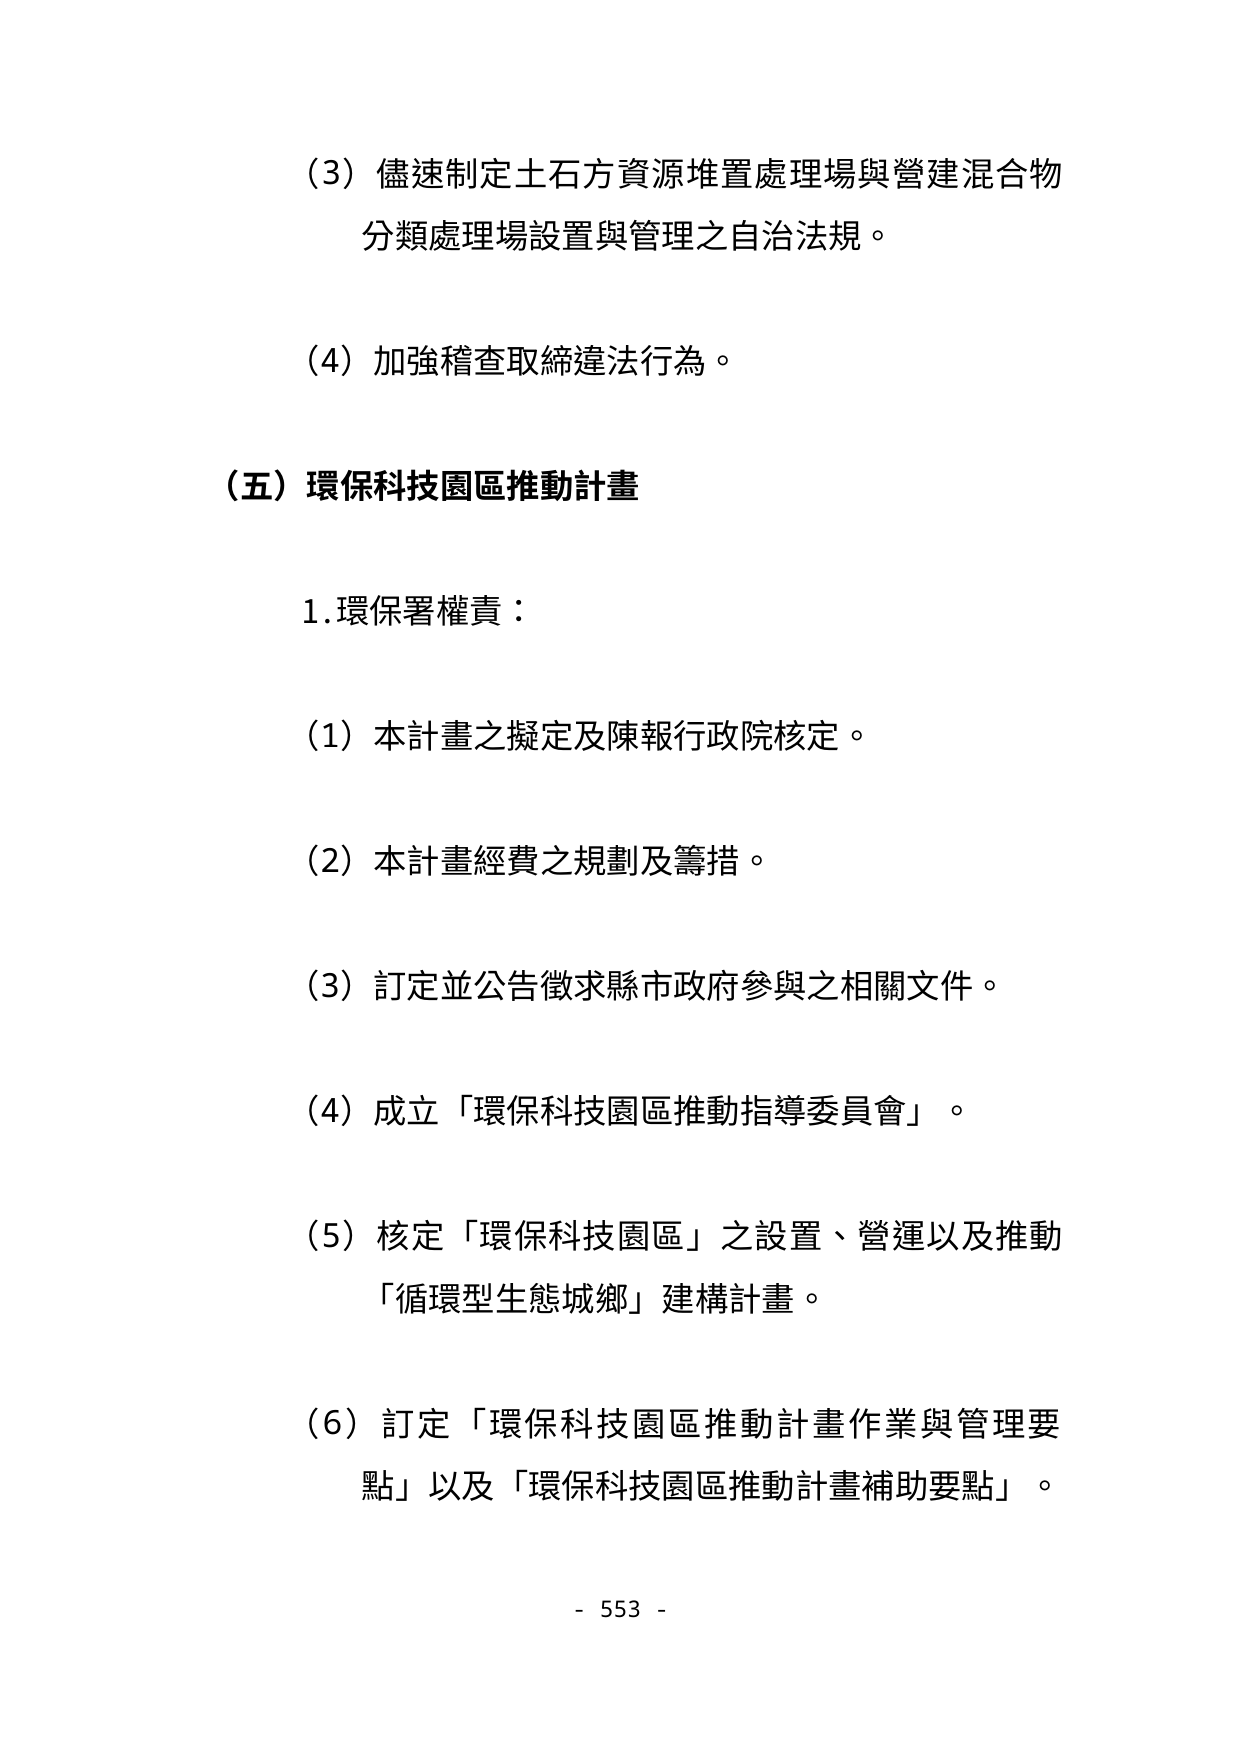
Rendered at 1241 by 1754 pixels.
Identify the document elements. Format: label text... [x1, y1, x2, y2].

text （五）環保科技園區推動計畫 [206, 442, 1063, 505]
text （3）訂定並公告徵求縣市政府參與之相關文件。 [287, 942, 1063, 1005]
text （4）加強稽查取締違法行為。 [287, 317, 1063, 380]
text 1.環保署權責： [303, 567, 1063, 630]
text （5）核定「環保科技園區」之設置、營運以及推動「循環型生態城鄉」建構計畫。 [287, 1192, 1063, 1317]
text （2）本計畫經費之規劃及籌措。 [287, 817, 1063, 880]
text （3）儘速制定土石方資源堆置處理場與營建混合物分類處理場設置與管理之自治法規。 [287, 130, 1063, 255]
text （4）成立「環保科技園區推動指導委員會」。 [287, 1067, 1063, 1130]
text （6）訂定「環保科技園區推動計畫作業與管理要點」以及「環保科技園區推動計畫補助要點」。 [287, 1380, 1063, 1505]
text （1）本計畫之擬定及陳報行政院核定。 [287, 692, 1063, 755]
